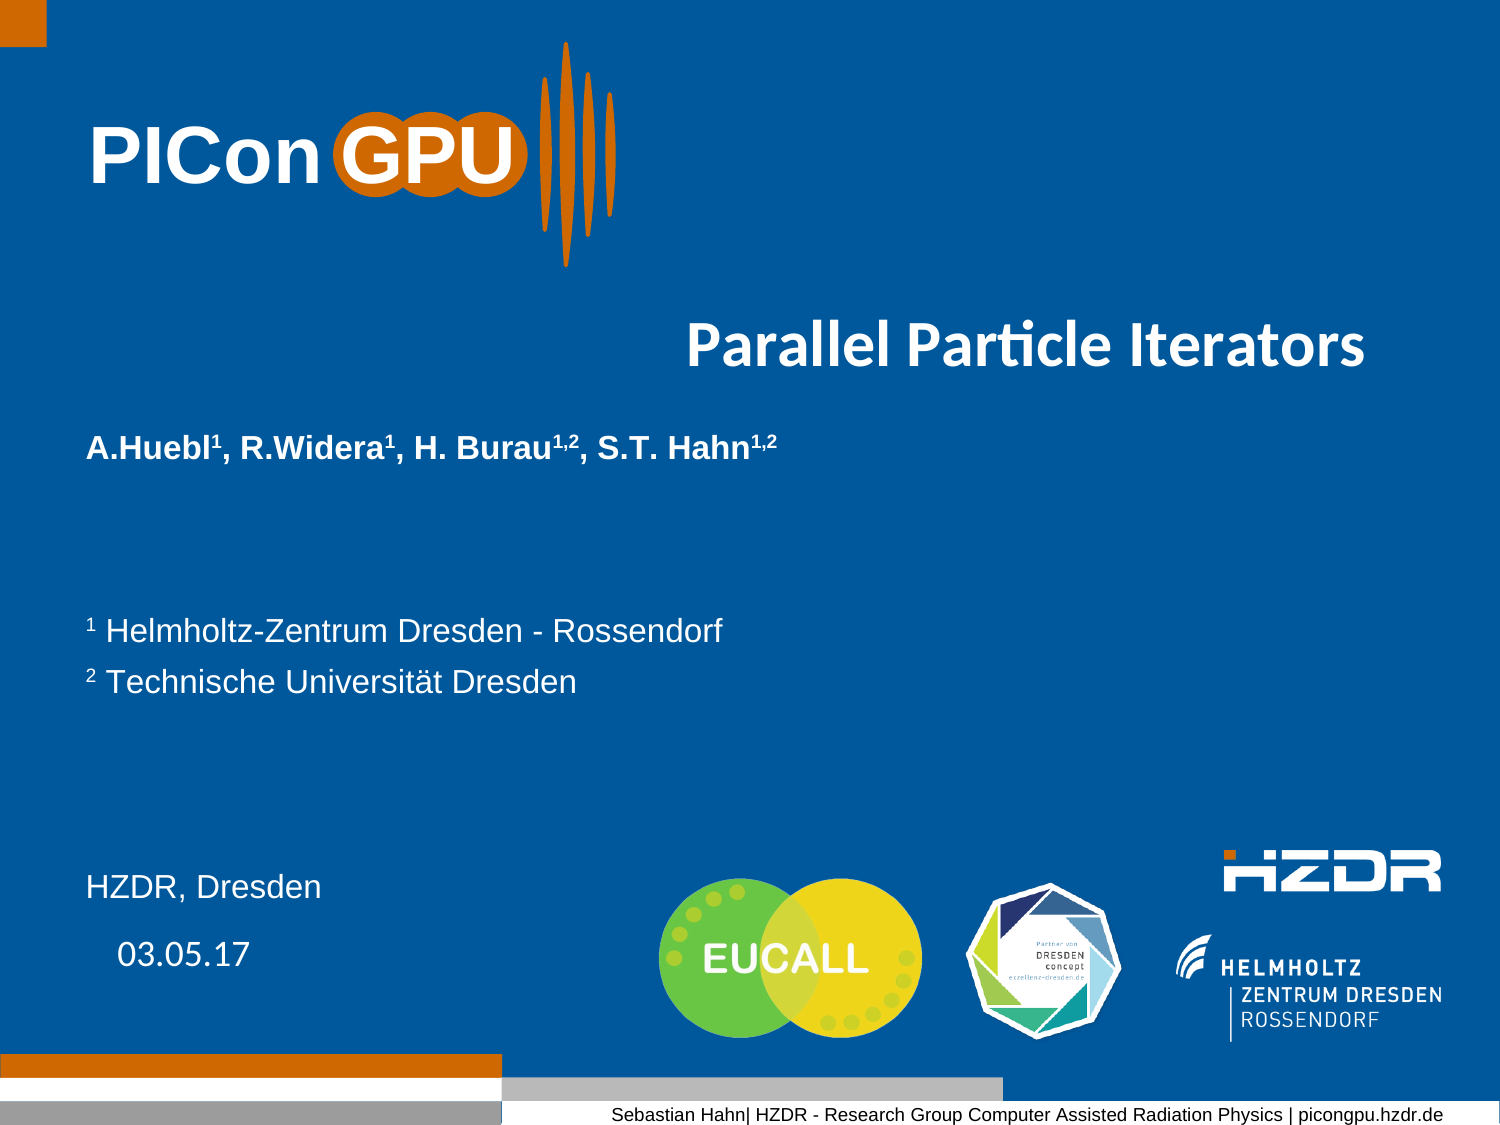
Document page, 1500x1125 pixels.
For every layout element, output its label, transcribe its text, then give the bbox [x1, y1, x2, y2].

list 1 Helmholtz-Zentrum Dresden - Rossendorf 2 Technische Universität Dresden HZDR, Dresden [70, 727, 1182, 1070]
list Parallel Particle Iterators [64, 101, 1382, 471]
picture [1182, 850, 1441, 1042]
list A.Huebl1, R.Widera1, H. Burau1,2, S.T. Hahn1,2 [70, 418, 1264, 727]
picture [82, 35, 626, 274]
